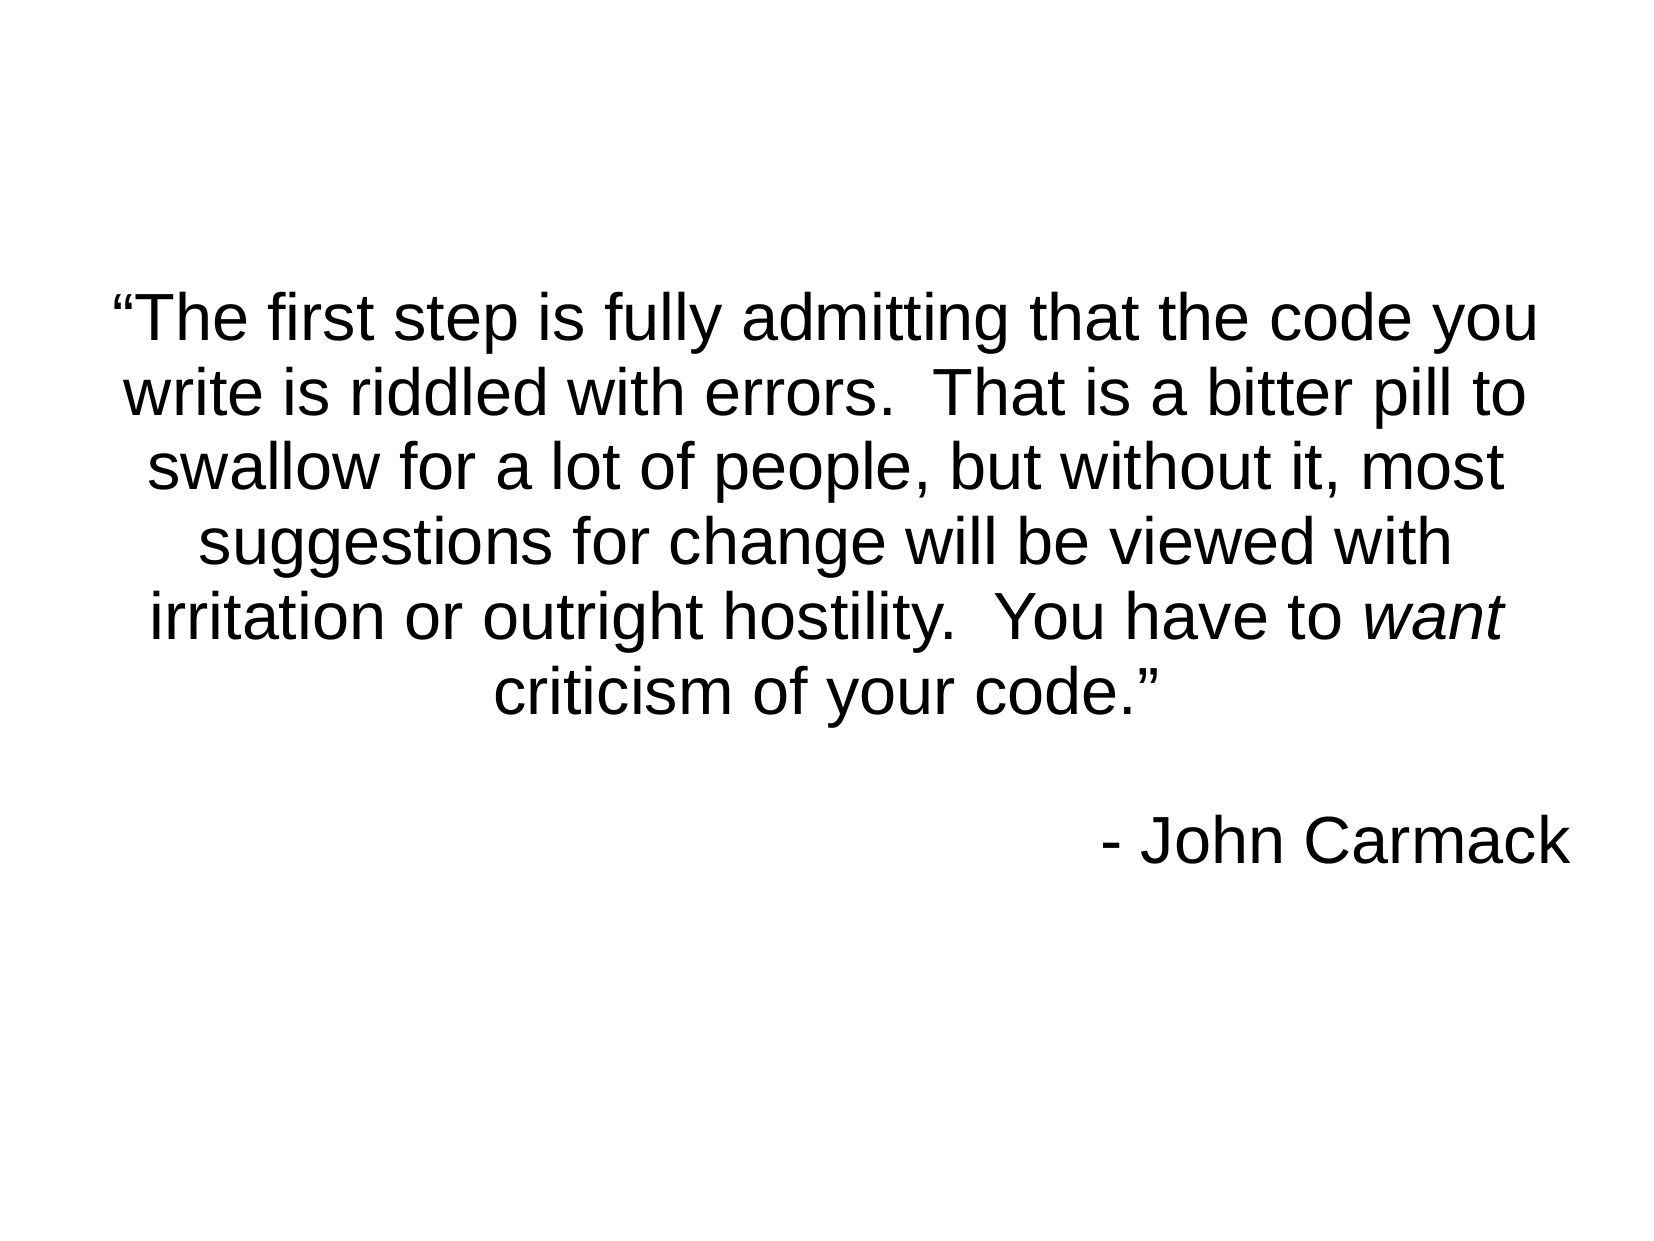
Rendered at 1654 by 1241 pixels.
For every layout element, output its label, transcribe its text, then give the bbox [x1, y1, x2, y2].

subtitle “The first step is fully admitting that the code you write is riddled with errors. That is a bitter pill to swallow for a lot of people, but without it, most suggestions for change will be viewed with irritation or outright hostility. You have to want criticism of your code.” - John Carmack [82, 49, 1571, 1109]
